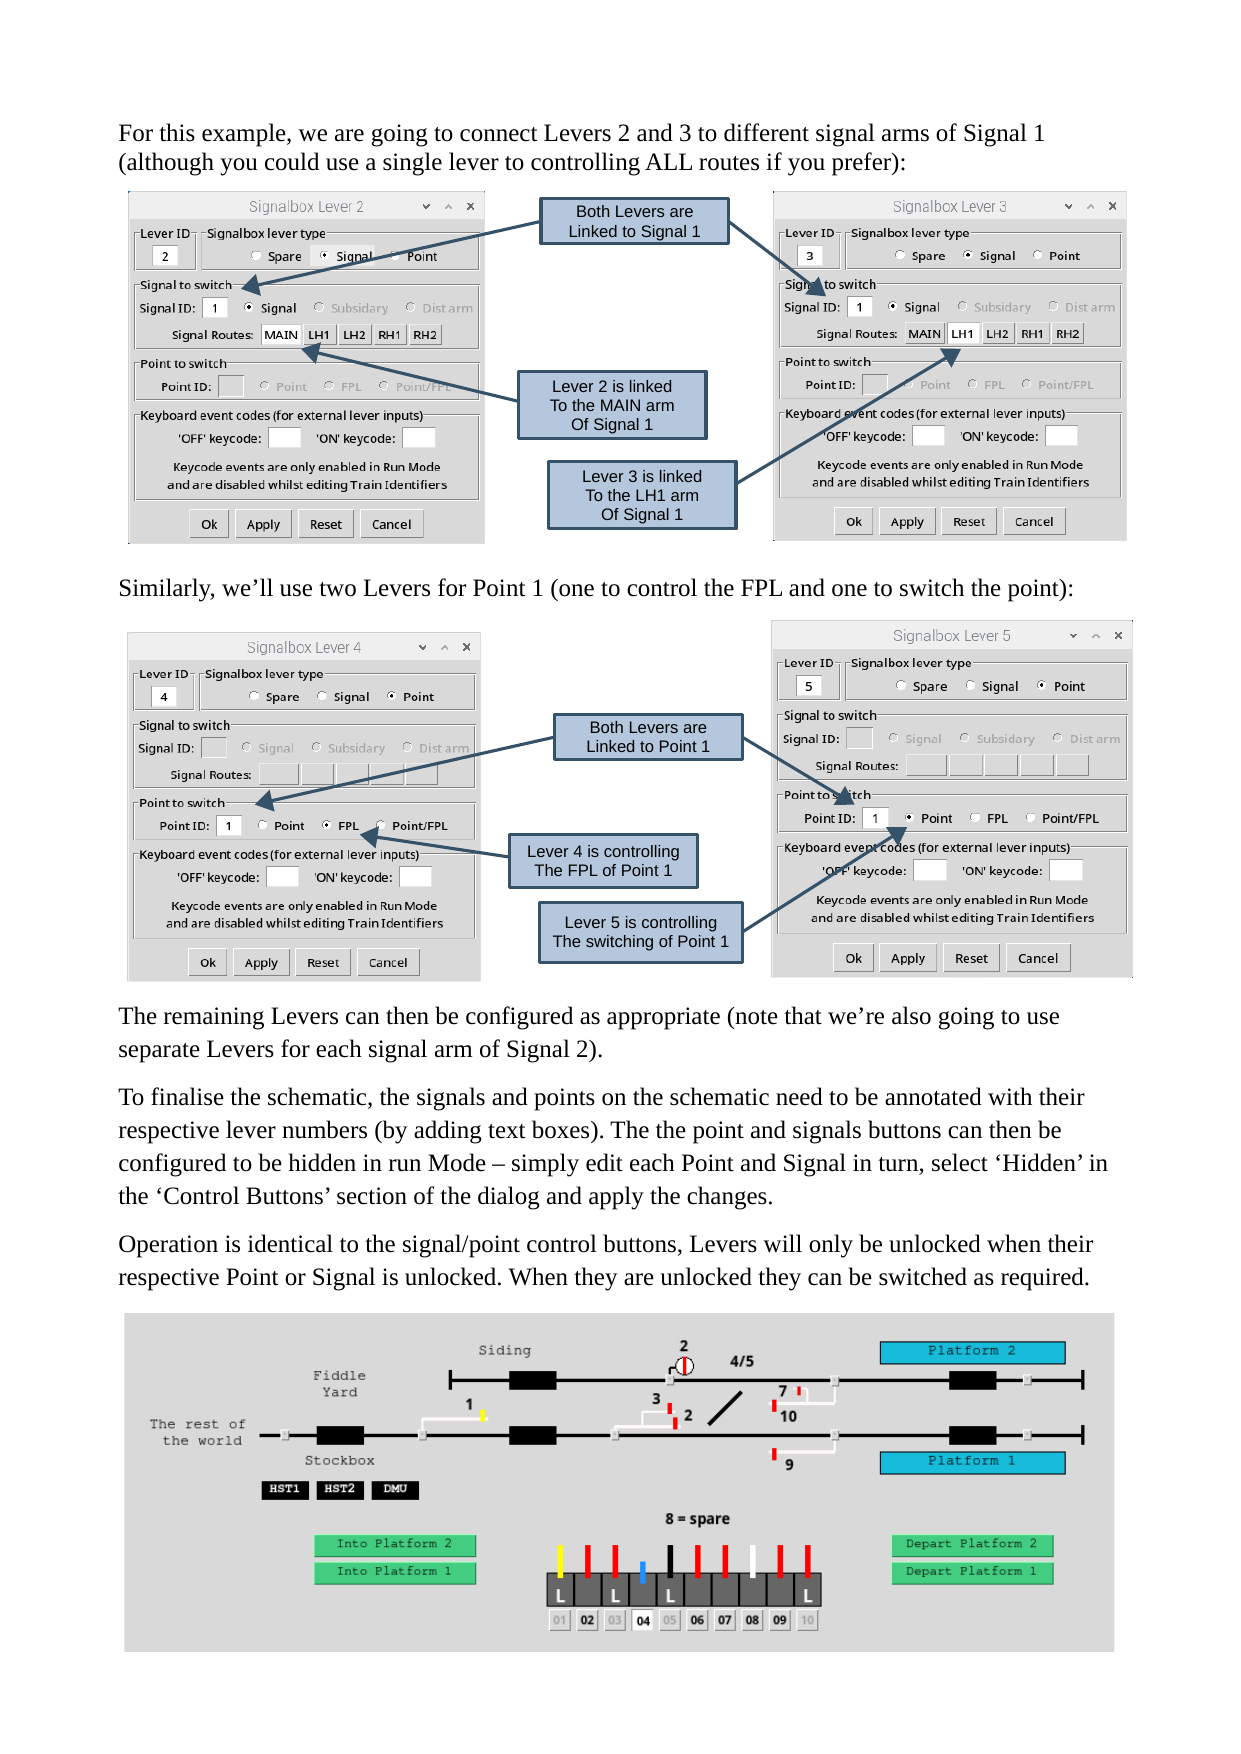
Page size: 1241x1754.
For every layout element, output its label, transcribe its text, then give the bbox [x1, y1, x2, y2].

text To finalise the schematic, the signals and points on the schematic need to be annotated with their respective lever numbers (by adding text boxes). The the point and signals buttons can then be configured to be hidden in run Mode – simply edit each Point and Signal in turn, select ‘Hidden’ in the ‘Control Buttons’ section of the dialog and apply the changes. [118, 1082, 1122, 1210]
text Similarly, we’ll use two Levers for Point 1 (one to control the FPL and one to switch the point): [118, 573, 1122, 602]
picture [771, 620, 1133, 978]
picture [128, 191, 485, 544]
text For this example, we are going to connect Levers 2 and 3 to different signal arms of Signal 1 (although you could use a single lever to controlling ALL routes if you prefer): [118, 118, 1122, 176]
text Operation is identical to the signal/point control buttons, Levers will only be unlocked when their respective Point or Signal is unlocked. When they are unlocked they can be switched as required. [118, 1229, 1122, 1291]
picture [127, 632, 481, 982]
text The remaining Levers can then be configured as appropriate (note that we’re also going to use separate Levers for each signal arm of Signal 2). [118, 1001, 1122, 1063]
picture [124, 1313, 1115, 1652]
picture [773, 191, 1127, 541]
